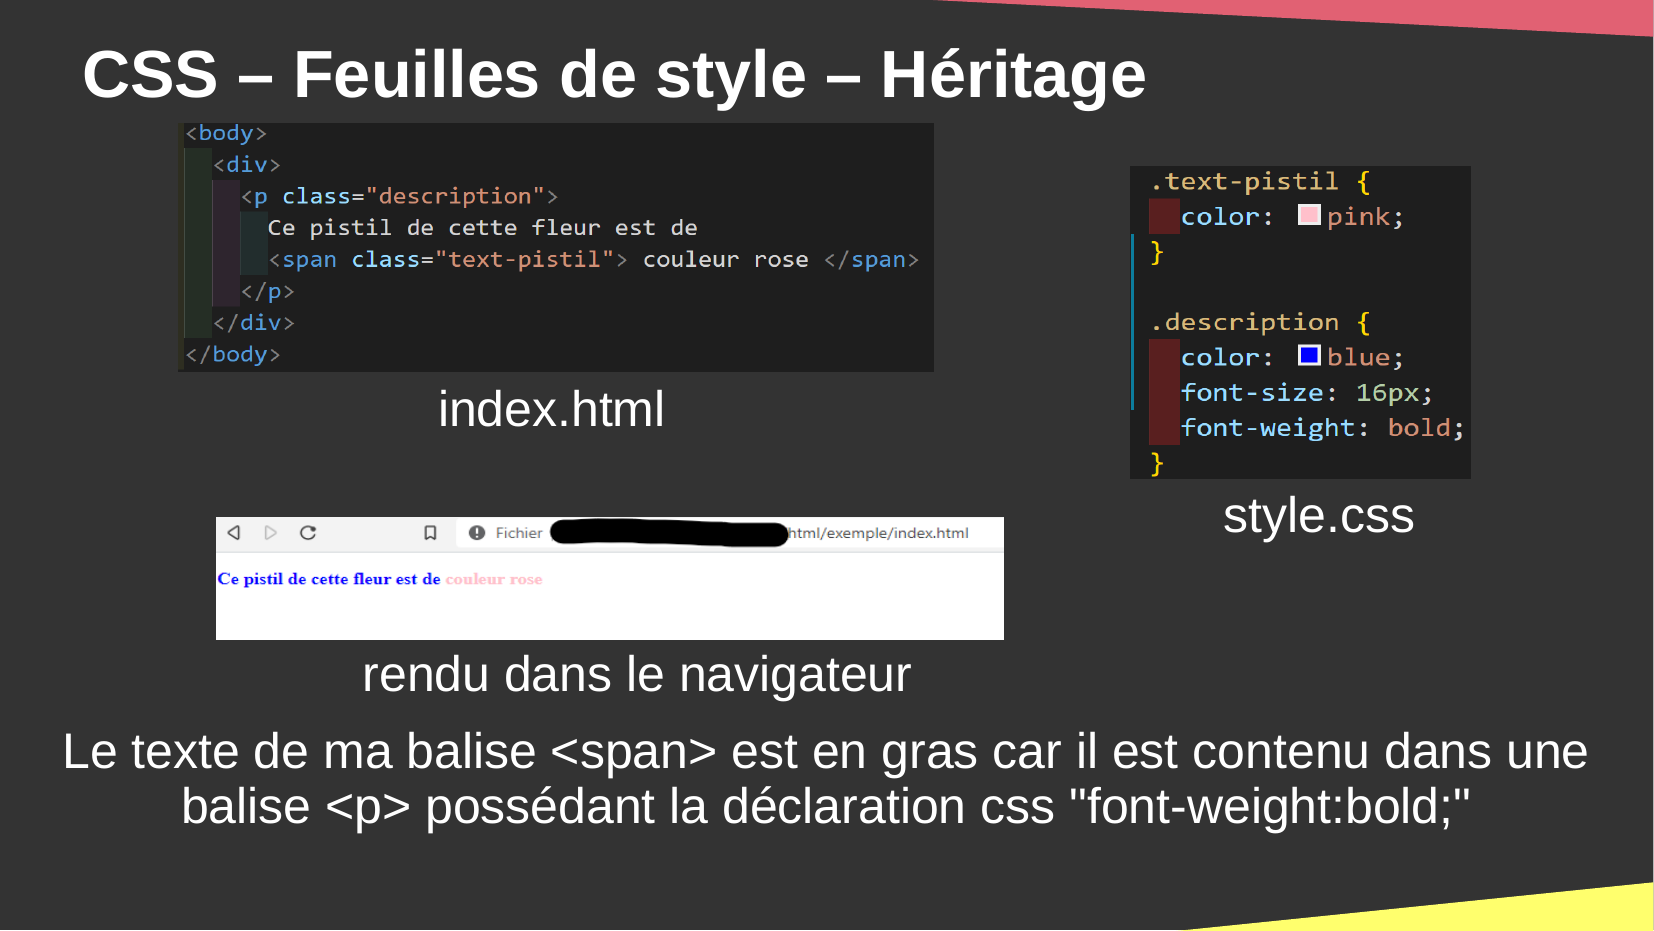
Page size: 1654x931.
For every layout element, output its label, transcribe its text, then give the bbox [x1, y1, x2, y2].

title rendu dans le navigateur [312, 646, 963, 710]
text_box [1175, 882, 1654, 931]
title style.css [1174, 487, 1465, 550]
title index.html [407, 380, 697, 444]
picture [178, 123, 934, 372]
picture [1130, 166, 1471, 479]
title Le texte de ma balise <span> est en gras car il est contenu dans une balise <p> possédant la déclaration css "font-weight:bold;" [61, 723, 1592, 891]
picture [216, 517, 1004, 640]
title CSS – Feuilles de style – Héritage [82, 37, 1571, 122]
text_box [933, 0, 1654, 37]
